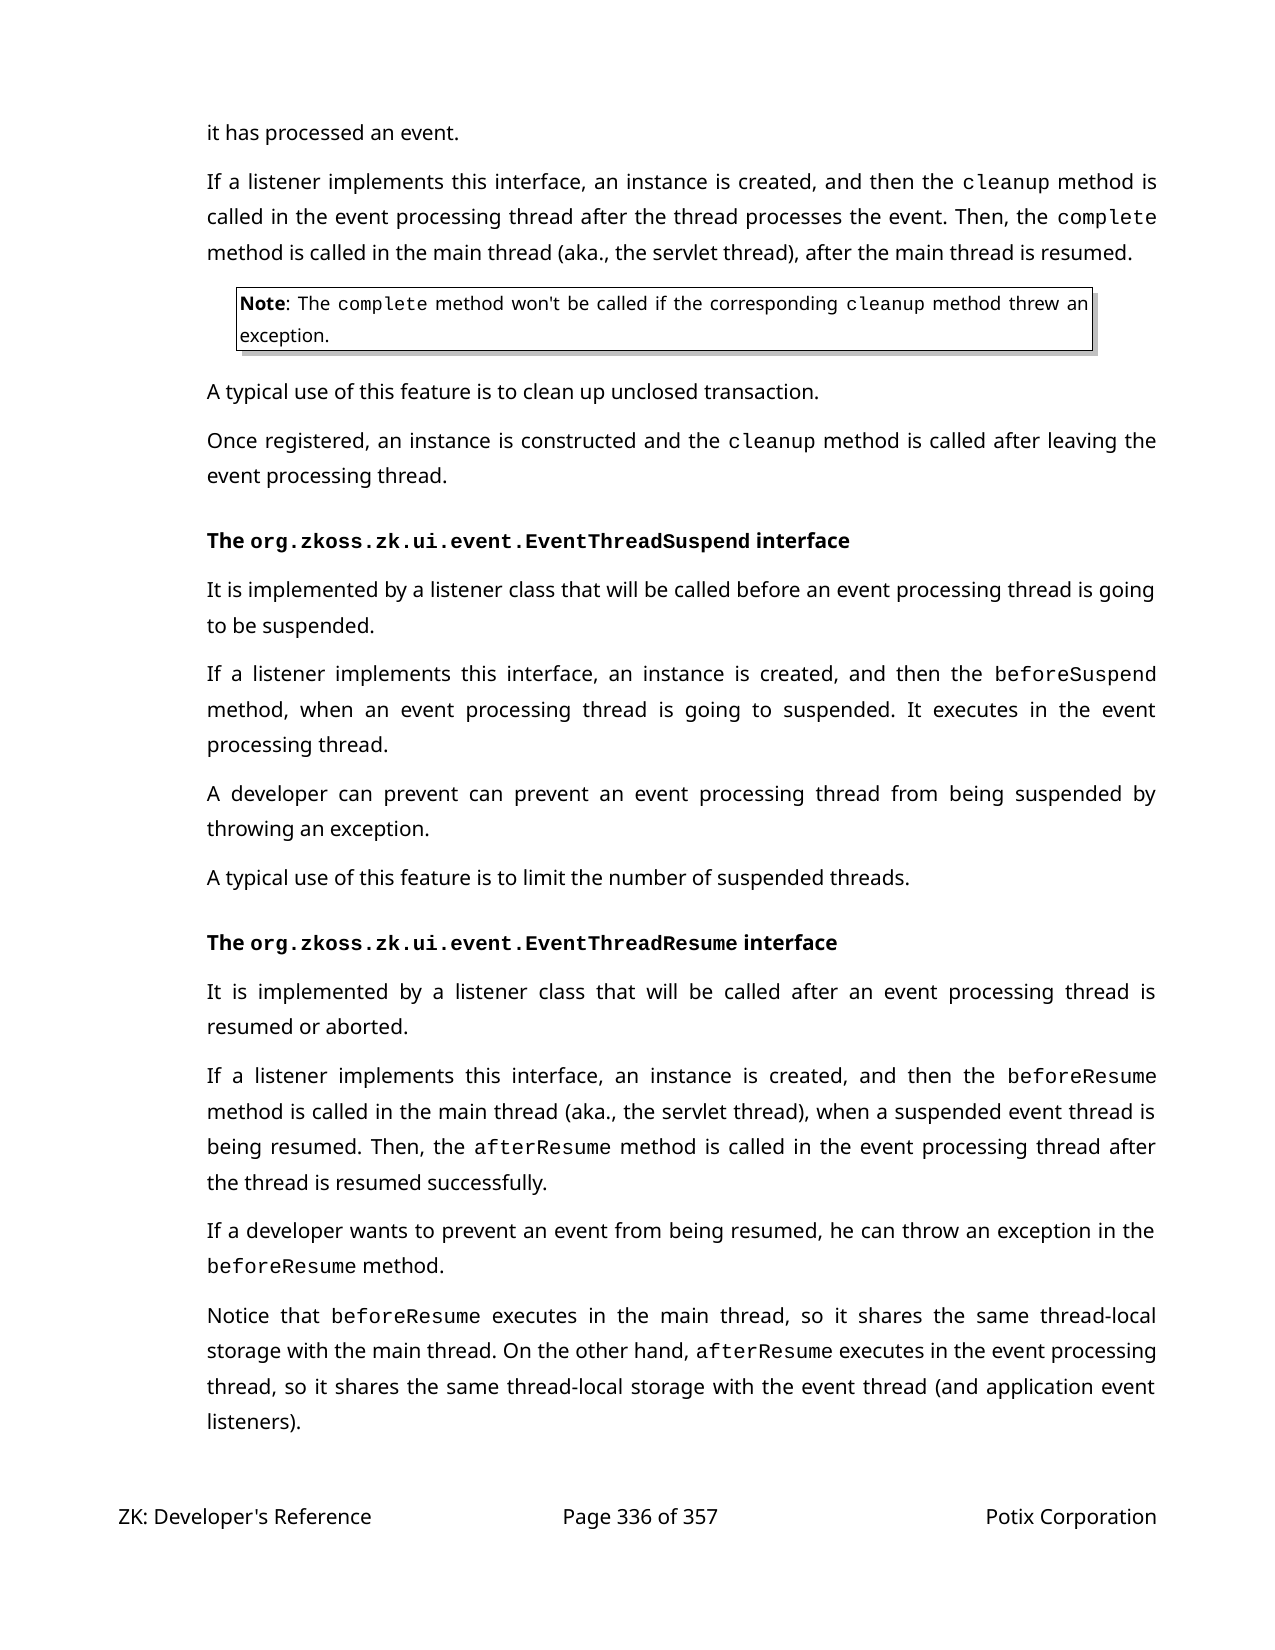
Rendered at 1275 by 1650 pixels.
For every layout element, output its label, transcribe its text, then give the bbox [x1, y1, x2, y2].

text It is implemented by a listener class that will be called after an event processing thread is resumed or aborted. [207, 977, 1157, 1041]
text A developer can prevent can prevent an event processing thread from being suspended by throwing an exception. [207, 779, 1157, 843]
text It is implemented by a listener class that will be called before an event processing thread is going to be suspended. [207, 576, 1157, 639]
text Notice that beforeResume executes in the main thread, so it shares the same thread-local storage with the main thread. On the other hand, afterResume executes in the event processing thread, so it shares the same thread-local storage with the event thread (and application event listeners). [207, 1301, 1157, 1435]
text A typical use of this feature is to clean up unclosed transaction. [207, 377, 1157, 405]
text it has processed an event. [207, 118, 1157, 146]
text If a listener implements this interface, an instance is created, and then the cleanup method is called in the event processing thread after the thread processes the event. Then, the complete method is called in the main thread (aka., the servlet thread), after the main thread is resumed. [207, 167, 1157, 266]
text If a listener implements this interface, an instance is created, and then the beforeResume method is called in the main thread (aka., the servlet thread), when a suspended event thread is being resumed. Then, the afterResume method is called in the event processing thread after the thread is resumed successfully. [207, 1061, 1157, 1196]
text If a listener implements this interface, an instance is created, and then the beforeSuspend method, when an event processing thread is going to suspended. It executes in the event processing thread. [207, 659, 1157, 758]
text Once registered, an instance is constructed and the cleanup method is called after leaving the event processing thread. [207, 426, 1157, 490]
subtitle The org.zkoss.zk.ui.event.EventThreadSuspend interface [207, 526, 1157, 555]
text Note: The complete method won't be called if the corresponding cleanup method threw an exception. [237, 288, 1092, 350]
text A typical use of this feature is to limit the number of suspended threads. [207, 863, 1157, 891]
subtitle The org.zkoss.zk.ui.event.EventThreadResume interface [207, 928, 1157, 957]
text If a developer wants to prevent an event from being resumed, he can throw an exception in the beforeResume method. [207, 1216, 1157, 1280]
